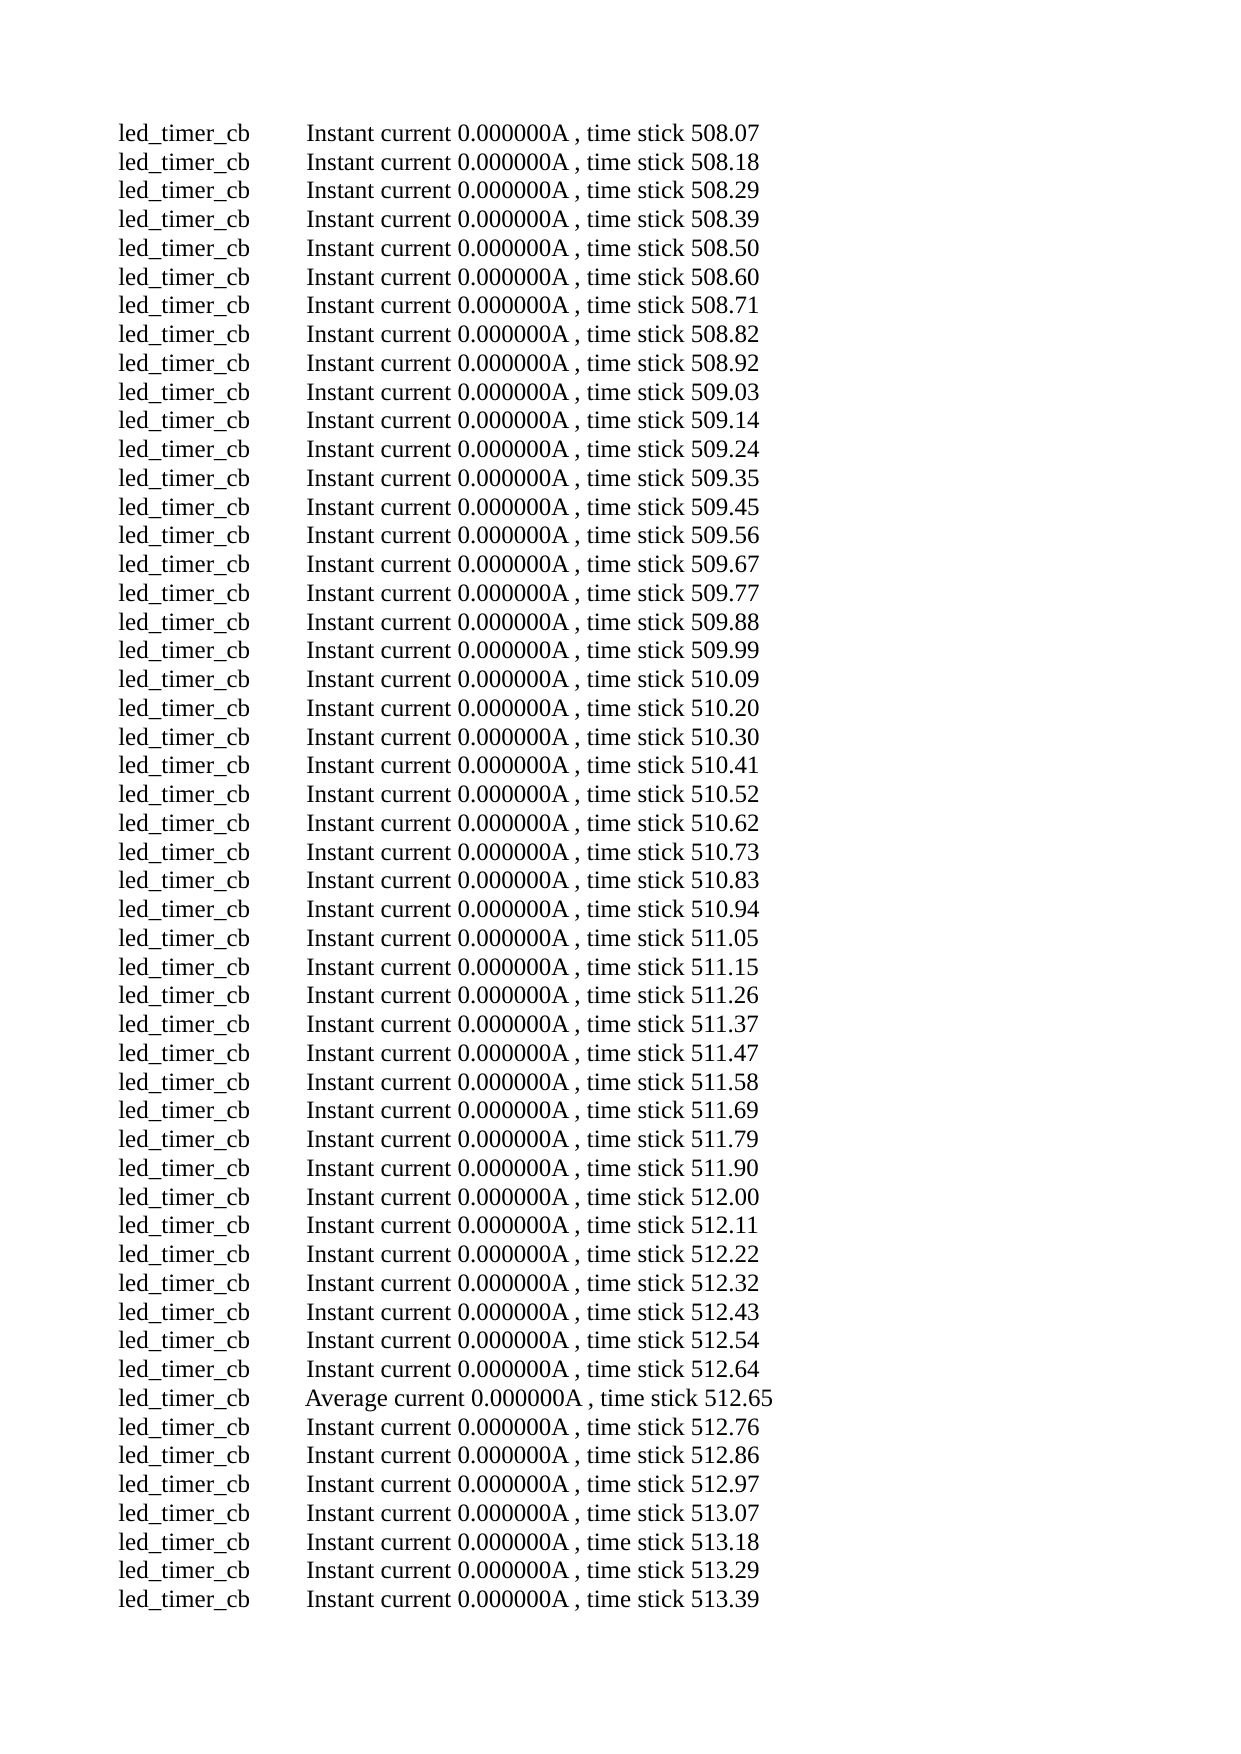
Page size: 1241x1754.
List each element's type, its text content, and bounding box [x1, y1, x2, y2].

text led_timer_cb Instant current 0.000000A , time stick 513.07 [118, 1498, 1122, 1527]
text led_timer_cb Instant current 0.000000A , time stick 509.67 [118, 549, 1122, 578]
text led_timer_cb Instant current 0.000000A , time stick 513.18 [118, 1527, 1122, 1556]
text led_timer_cb Instant current 0.000000A , time stick 512.32 [118, 1268, 1122, 1297]
text led_timer_cb Instant current 0.000000A , time stick 512.54 [118, 1326, 1122, 1354]
text led_timer_cb Instant current 0.000000A , time stick 510.41 [118, 751, 1122, 779]
text led_timer_cb Instant current 0.000000A , time stick 512.64 [118, 1354, 1122, 1383]
text led_timer_cb Instant current 0.000000A , time stick 508.60 [118, 262, 1122, 291]
text led_timer_cb Instant current 0.000000A , time stick 512.86 [118, 1441, 1122, 1469]
text led_timer_cb Instant current 0.000000A , time stick 509.99 [118, 636, 1122, 664]
text led_timer_cb Instant current 0.000000A , time stick 511.37 [118, 1009, 1122, 1038]
text led_timer_cb Instant current 0.000000A , time stick 511.26 [118, 981, 1122, 1009]
text led_timer_cb Instant current 0.000000A , time stick 510.20 [118, 693, 1122, 722]
text led_timer_cb Instant current 0.000000A , time stick 512.00 [118, 1182, 1122, 1211]
text led_timer_cb Instant current 0.000000A , time stick 511.90 [118, 1153, 1122, 1182]
text led_timer_cb Instant current 0.000000A , time stick 512.76 [118, 1412, 1122, 1441]
text led_timer_cb Instant current 0.000000A , time stick 510.83 [118, 866, 1122, 894]
text led_timer_cb Instant current 0.000000A , time stick 510.30 [118, 722, 1122, 751]
text led_timer_cb Instant current 0.000000A , time stick 509.35 [118, 463, 1122, 492]
text led_timer_cb Instant current 0.000000A , time stick 508.82 [118, 319, 1122, 348]
text led_timer_cb Instant current 0.000000A , time stick 508.29 [118, 176, 1122, 204]
text led_timer_cb Instant current 0.000000A , time stick 513.39 [118, 1584, 1122, 1613]
text led_timer_cb Instant current 0.000000A , time stick 509.77 [118, 578, 1122, 607]
text led_timer_cb Instant current 0.000000A , time stick 512.97 [118, 1469, 1122, 1498]
text led_timer_cb Instant current 0.000000A , time stick 510.52 [118, 779, 1122, 808]
text led_timer_cb Instant current 0.000000A , time stick 511.15 [118, 952, 1122, 981]
text led_timer_cb Instant current 0.000000A , time stick 508.39 [118, 204, 1122, 233]
text led_timer_cb Instant current 0.000000A , time stick 511.58 [118, 1067, 1122, 1096]
text led_timer_cb Instant current 0.000000A , time stick 509.45 [118, 492, 1122, 521]
text led_timer_cb Average current 0.000000A , time stick 512.65 [118, 1383, 1122, 1412]
text led_timer_cb Instant current 0.000000A , time stick 510.62 [118, 808, 1122, 837]
text led_timer_cb Instant current 0.000000A , time stick 512.22 [118, 1239, 1122, 1268]
text led_timer_cb Instant current 0.000000A , time stick 509.14 [118, 406, 1122, 434]
text led_timer_cb Instant current 0.000000A , time stick 511.69 [118, 1096, 1122, 1124]
text led_timer_cb Instant current 0.000000A , time stick 509.88 [118, 607, 1122, 636]
text led_timer_cb Instant current 0.000000A , time stick 509.56 [118, 521, 1122, 549]
text led_timer_cb Instant current 0.000000A , time stick 508.92 [118, 348, 1122, 377]
text led_timer_cb Instant current 0.000000A , time stick 510.73 [118, 837, 1122, 866]
text led_timer_cb Instant current 0.000000A , time stick 513.29 [118, 1556, 1122, 1584]
text led_timer_cb Instant current 0.000000A , time stick 509.03 [118, 377, 1122, 406]
text led_timer_cb Instant current 0.000000A , time stick 508.07 [118, 118, 1122, 147]
text led_timer_cb Instant current 0.000000A , time stick 508.18 [118, 147, 1122, 176]
text led_timer_cb Instant current 0.000000A , time stick 508.50 [118, 233, 1122, 262]
text led_timer_cb Instant current 0.000000A , time stick 511.05 [118, 923, 1122, 952]
text led_timer_cb Instant current 0.000000A , time stick 508.71 [118, 291, 1122, 319]
text led_timer_cb Instant current 0.000000A , time stick 510.94 [118, 894, 1122, 923]
text led_timer_cb Instant current 0.000000A , time stick 512.43 [118, 1297, 1122, 1326]
text led_timer_cb Instant current 0.000000A , time stick 511.79 [118, 1124, 1122, 1153]
text led_timer_cb Instant current 0.000000A , time stick 511.47 [118, 1038, 1122, 1067]
text led_timer_cb Instant current 0.000000A , time stick 512.11 [118, 1211, 1122, 1239]
text led_timer_cb Instant current 0.000000A , time stick 509.24 [118, 434, 1122, 463]
text led_timer_cb Instant current 0.000000A , time stick 510.09 [118, 664, 1122, 693]
